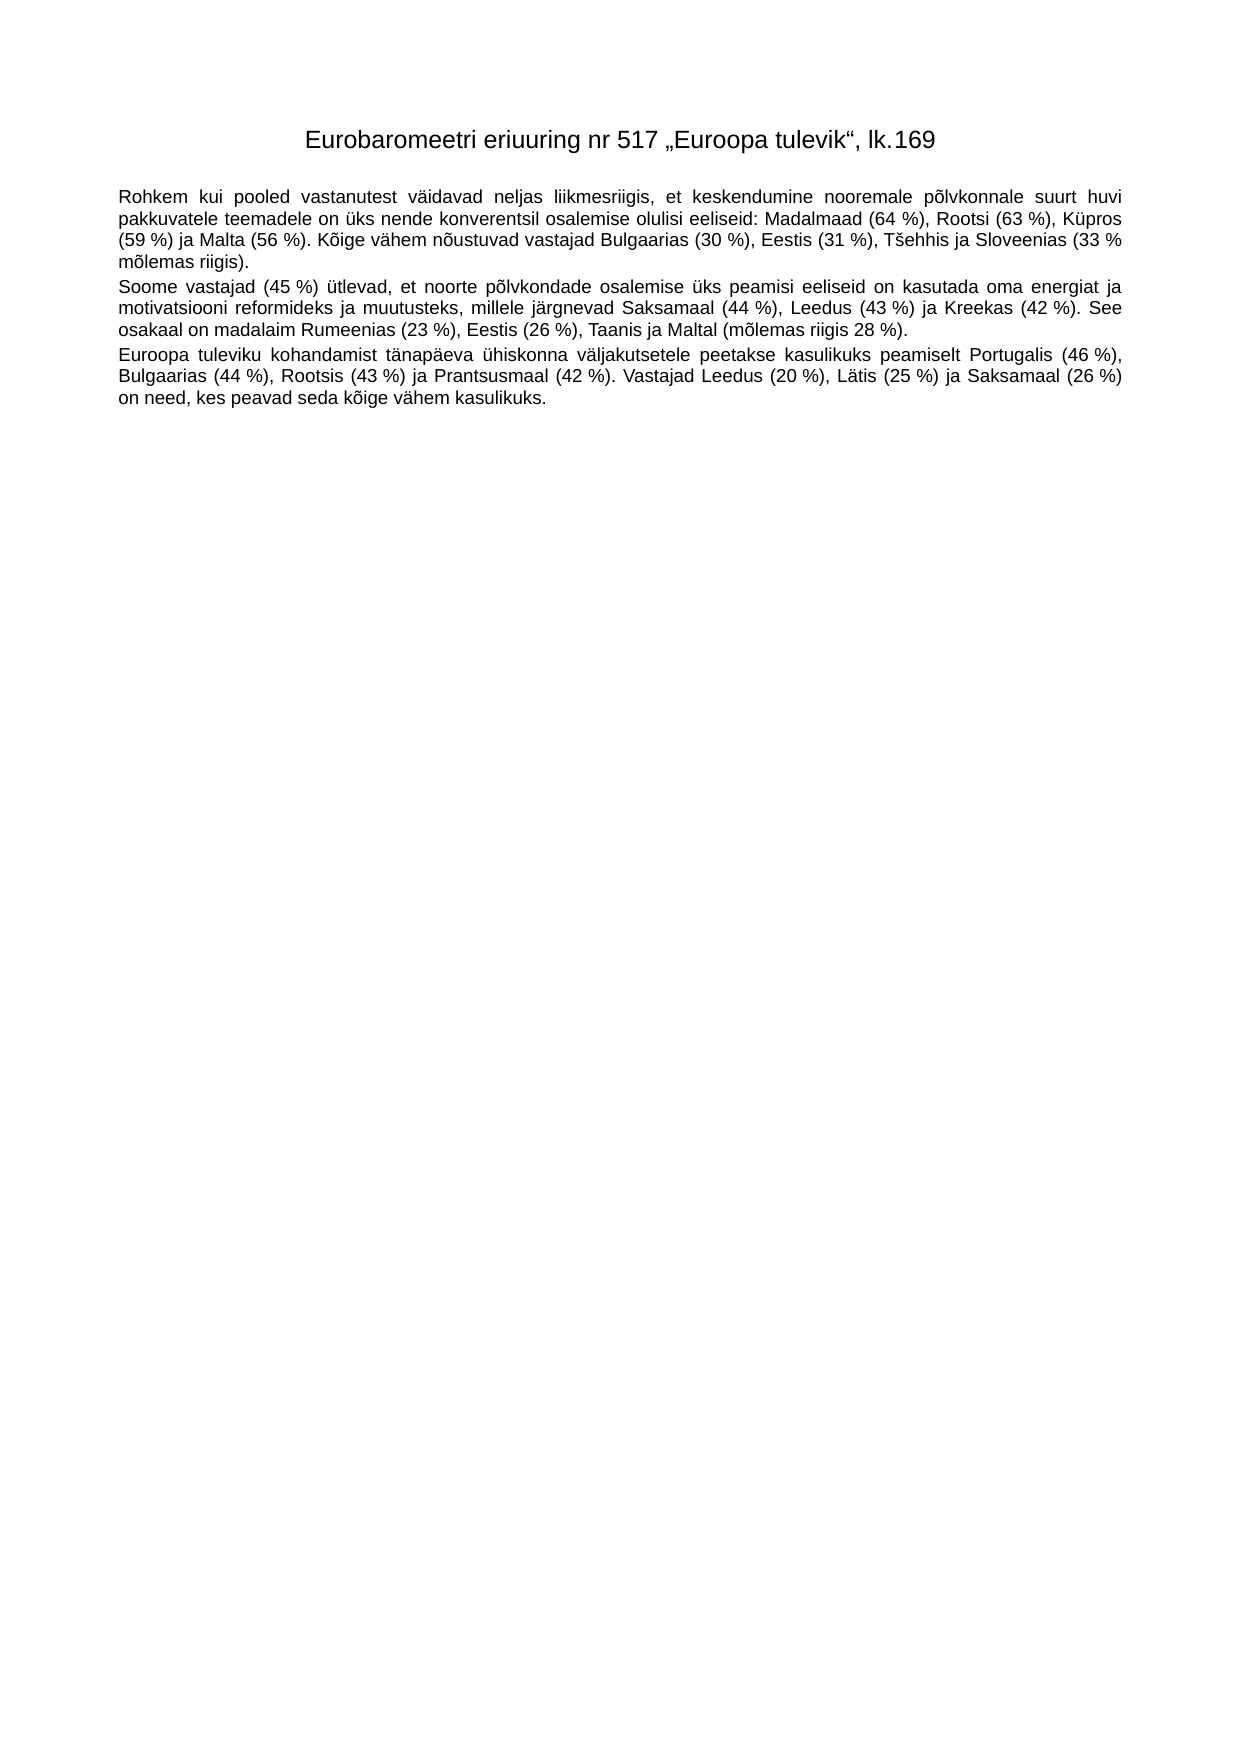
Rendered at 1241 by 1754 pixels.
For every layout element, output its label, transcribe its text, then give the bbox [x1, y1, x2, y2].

text Euroopa tuleviku kohandamist tänapäeva ühiskonna väljakutsetele peetakse kasulikuks peamiselt Portugalis (46 %), Bulgaarias (44 %), Rootsis (43 %) ja Prantsusmaal (42 %). Vastajad Leedus (20 %), Lätis (25 %) ja Saksamaal (26 %) on need, kes peavad seda kõige vähem kasulikuks. [118, 343, 1122, 408]
text Soome vastajad (45 %) ütlevad, et noorte põlvkondade osalemise üks peamisi eeliseid on kasutada oma energiat ja motivatsiooni reformideks ja muutusteks, millele järgnevad Saksamaal (44 %), Leedus (43 %) ja Kreekas (42 %). See osakaal on madalaim Rumeenias (23 %), Eestis (26 %), Taanis ja Maltal (mõlemas riigis 28 %). [118, 276, 1122, 340]
text Rohkem kui pooled vastanutest väidavad neljas liikmesriigis, et keskendumine nooremale põlvkonnale suurt huvi pakkuvatele teemadele on üks nende konverentsil osalemise olulisi eeliseid: Madalmaad (64 %), Rootsi (63 %), Küpros (59 %) ja Malta (56 %). Kõige vähem nõustuvad vastajad Bulgaarias (30 %), Eestis (31 %), Tšehhis ja Sloveenias (33 % mõlemas riigis). [118, 186, 1122, 272]
